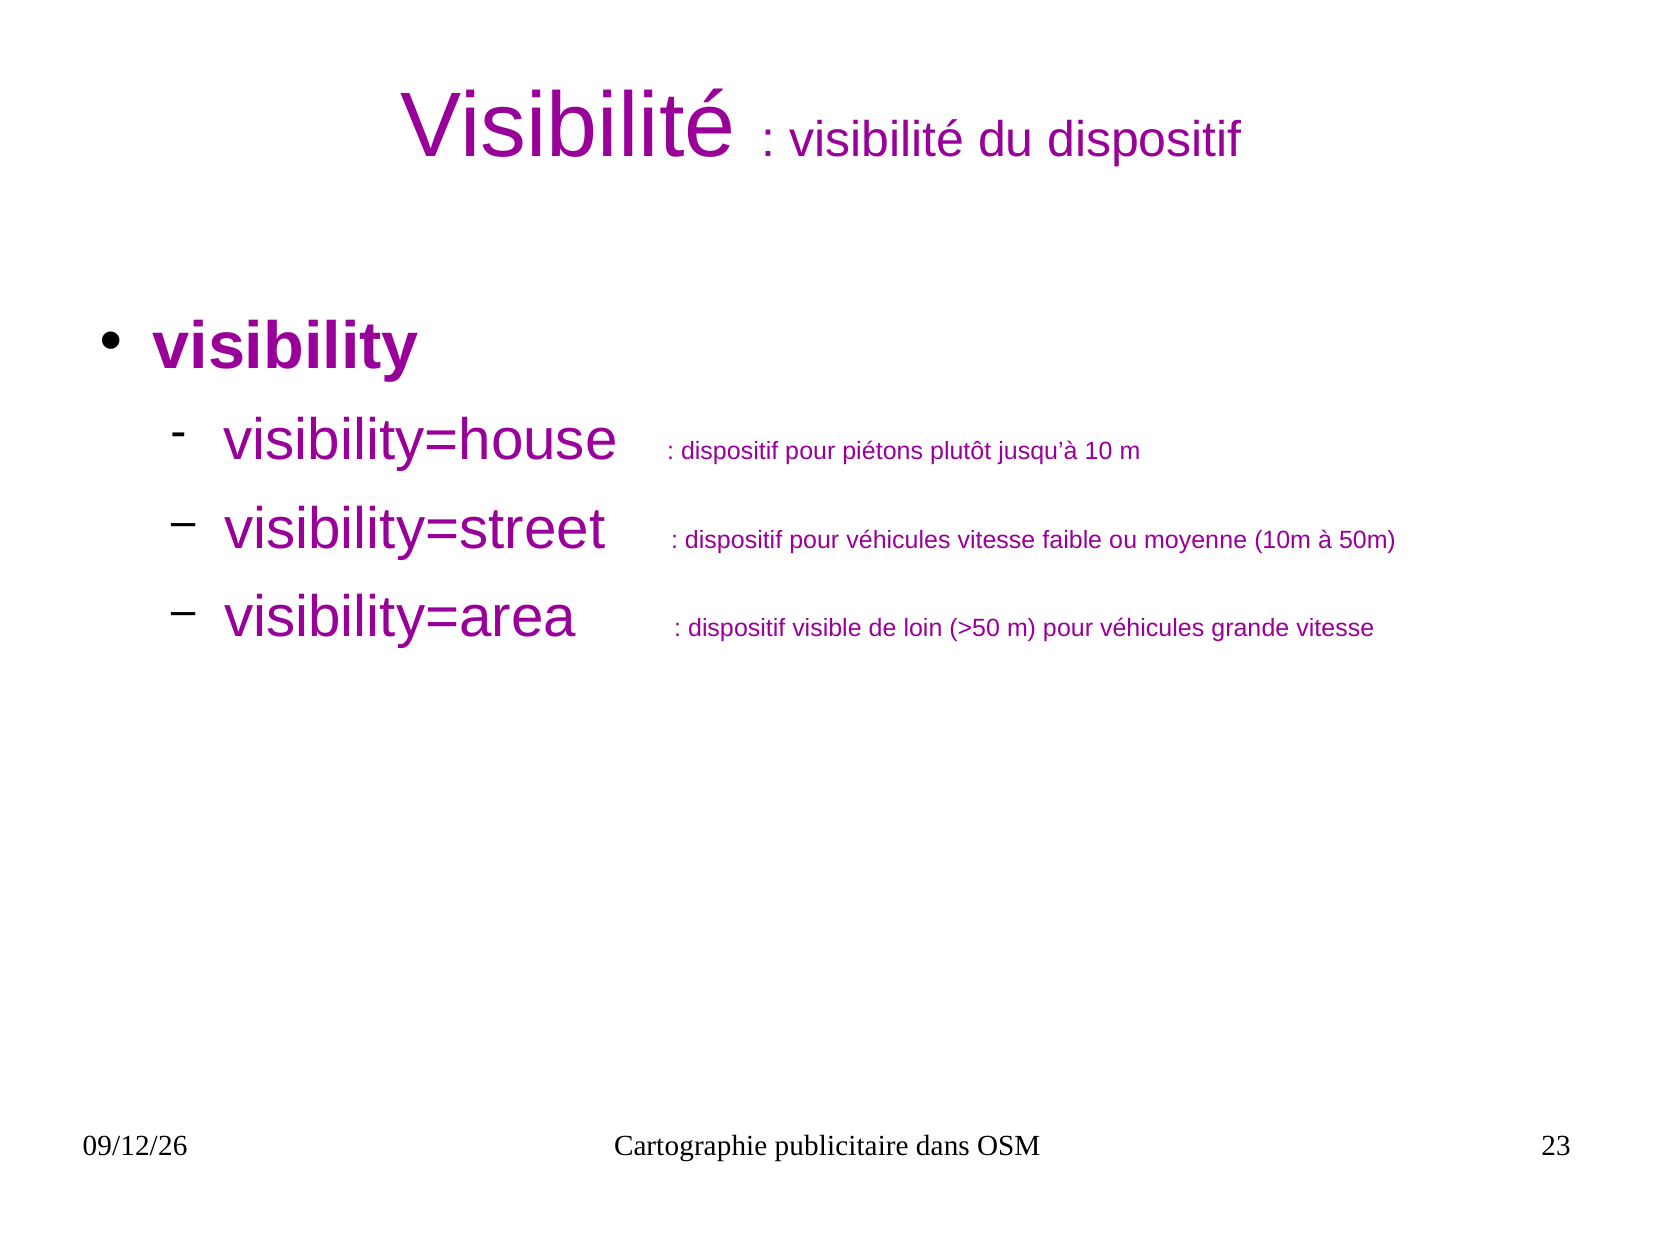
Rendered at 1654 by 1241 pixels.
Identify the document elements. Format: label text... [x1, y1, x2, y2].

list visibility visibility=house : dispositif pour piétons plutôt jusqu’à 10 m visibility=street : dispositif pour véhicules vitesse faible ou moyenne (10m à 50m) visibility=area : dispositif visible de loin (>50 m) pour véhicules grande vitesse [82, 195, 1571, 1096]
title Visibilité : visibilité du dispositif [90, 19, 1579, 225]
